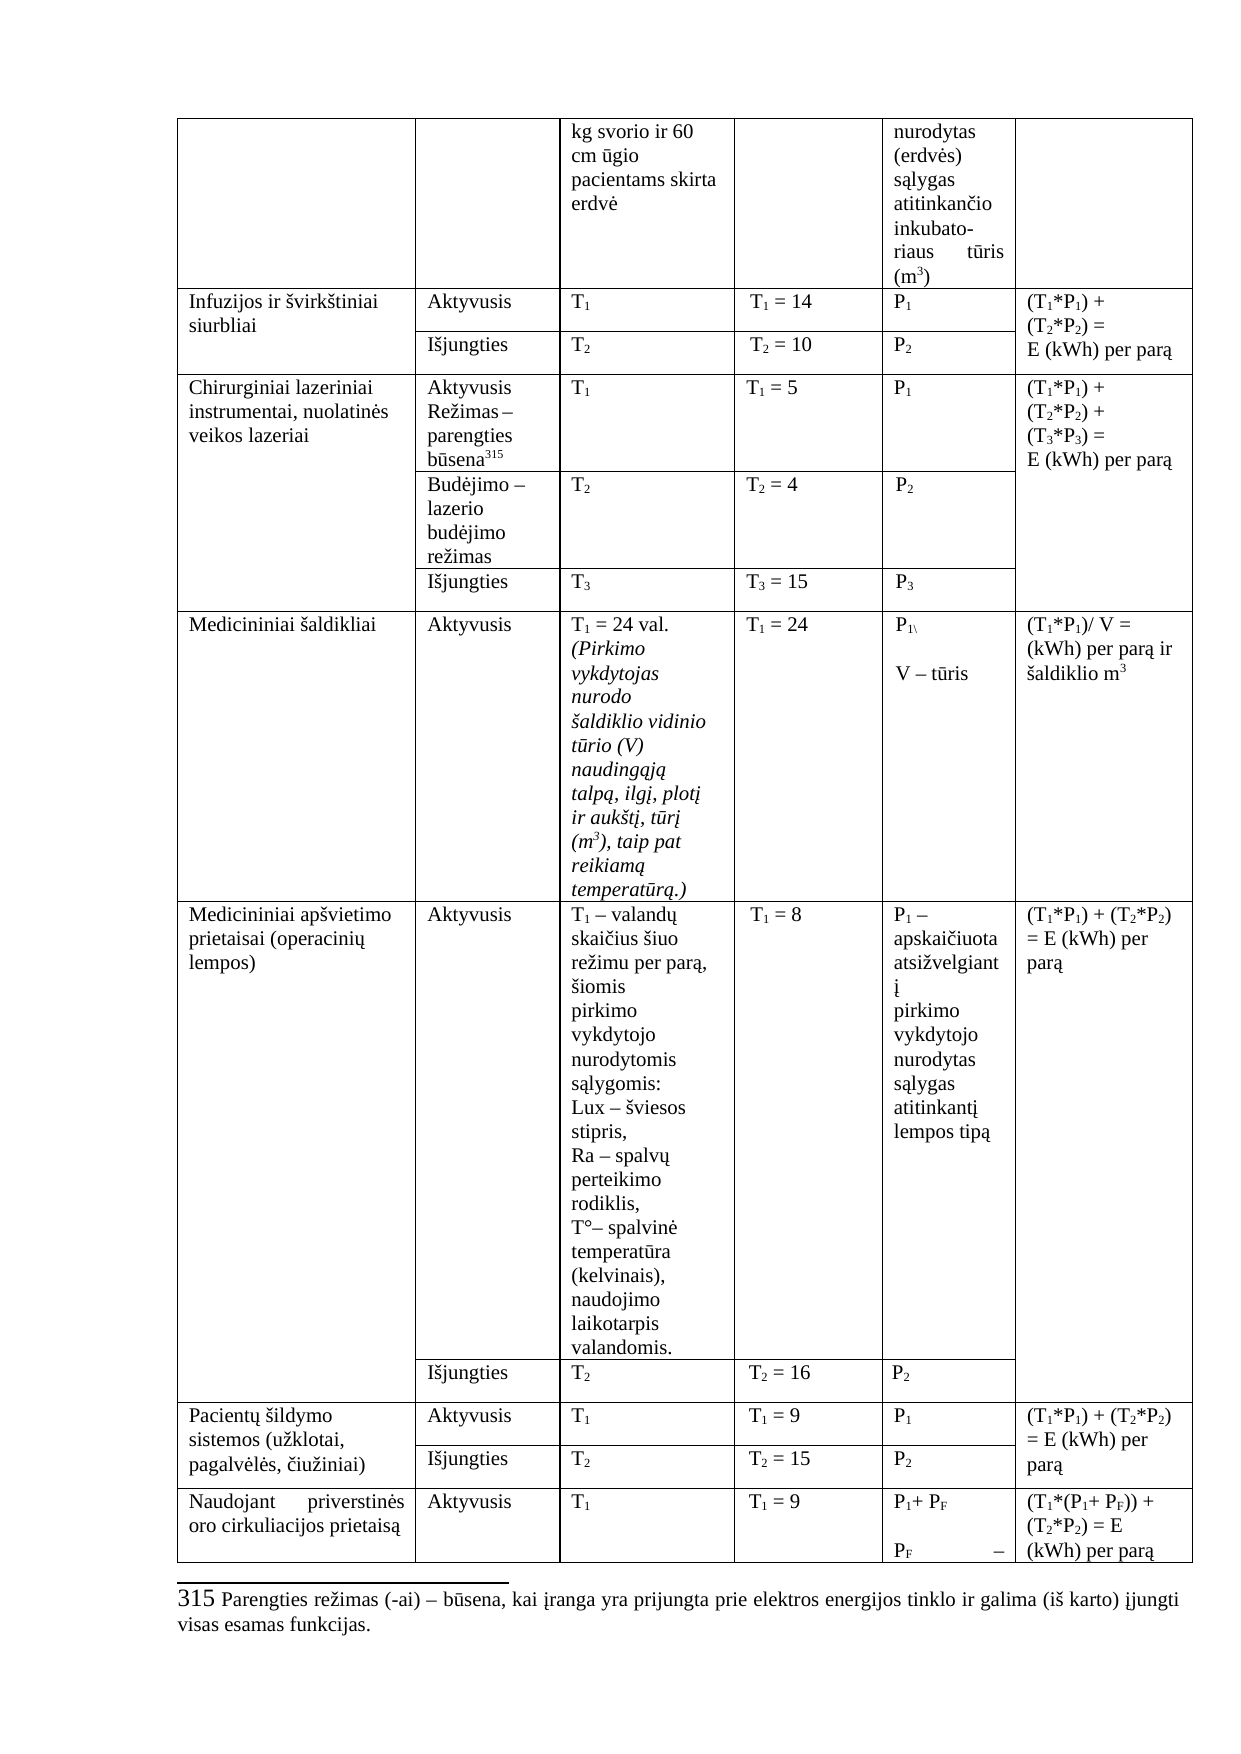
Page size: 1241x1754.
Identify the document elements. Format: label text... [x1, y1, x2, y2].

table_cell Medicininiai apšvietimo prietaisai (operacinių lempos) [178, 902, 415, 1402]
table_cell [416, 119, 559, 288]
table_cell T2 = 4 [735, 472, 882, 568]
table_cell Aktyvusis Režimas – parengties būsena [416, 375, 559, 471]
table_cell T2 = 10 [735, 332, 882, 374]
table_cell T1 = 9 [735, 1403, 882, 1445]
table_cell T2 [561, 472, 734, 568]
table_cell (T1*P1) + (T2*P2) = E (kWh) per parą [1016, 289, 1192, 374]
table_cell Aktyvusis [416, 1489, 559, 1562]
table_cell Išjungties [416, 1360, 559, 1402]
table_cell Medicininiai šaldikliai [178, 612, 415, 901]
table_cell nurodytas (erdvės) sąlygas atitinkančio inkubato-riaus tūris (m3) [883, 119, 1015, 288]
table_cell P3 [883, 569, 1015, 611]
table_cell (T1*P1) + (T2*P2) + (T3*P3) = E (kWh) per parą [1016, 375, 1192, 611]
table_cell P1 [883, 375, 1015, 471]
table_cell T1 = 24 val. (Pirkimo vykdytojas nurodo šaldiklio vidinio tūrio (V) naudingąją talpą, ilgį, plotį ir aukštį, tūrį (m3), taip pat reikiamą temperatūrą.) [561, 612, 734, 901]
table_cell T1 – valandų skaičius šiuo režimu per parą, šiomis pirkimo vykdytojo nurodytomis sąlygomis: Lux – šviesos stipris, Ra – spalvų perteikimo rodiklis, T°– spalvinė temperatūra (kelvinais), naudojimo laikotarpis valandomis. [561, 902, 734, 1359]
table_cell Išjungties [416, 1446, 559, 1488]
table_cell T1 = 24 [735, 612, 882, 901]
table_cell T3 [561, 569, 734, 611]
table_cell P1\ V – tūris [883, 612, 1015, 901]
table_cell Chirurginiai lazeriniai instrumentai, nuolatinės veikos lazeriai [178, 375, 415, 611]
table_cell T1 [561, 1489, 734, 1562]
table_cell P1 – apskaičiuota atsižvelgiant į pirkimo vykdytojo nurodytas sąlygas atitinkantį lempos tipą [883, 902, 1015, 1359]
table_cell T2 [561, 1360, 734, 1402]
table_cell [1016, 119, 1192, 288]
table_cell T1 [561, 375, 734, 471]
table_cell Infuzijos ir švirkštiniai siurbliai [178, 289, 415, 374]
table_cell P2 [883, 1360, 1015, 1402]
table_cell (T1*P1)/ V = (kWh) per parą ir šaldiklio m3 [1016, 612, 1192, 901]
table_cell Aktyvusis [416, 1403, 559, 1445]
table_cell T1 = 9 [735, 1489, 882, 1562]
table_cell T1 [561, 289, 734, 331]
table_cell Aktyvusis [416, 289, 559, 331]
table_cell T2 [561, 332, 734, 374]
table_cell T1 [561, 1403, 734, 1445]
table_cell [178, 119, 415, 288]
table_cell P1 [883, 289, 1015, 331]
table_cell T2 = 16 [735, 1360, 882, 1402]
table_cell T2 = 15 [735, 1446, 882, 1488]
table_cell Budėjimo – lazerio budėjimo režimas [416, 472, 559, 568]
table_cell Naudojant priverstinės oro cirkuliacijos prietaisą [178, 1489, 415, 1562]
table_cell Pacientų šildymo sistemos (užklotai, pagalvėlės, čiužiniai) [178, 1403, 415, 1488]
table_cell T3 = 15 [735, 569, 882, 611]
table_cell [735, 119, 882, 288]
table_cell P2 [883, 332, 1015, 374]
table_cell Aktyvusis [416, 902, 559, 1359]
table_cell P2 [883, 472, 1015, 568]
table_cell (T1*P1) + (T2*P2) = E (kWh) per parą [1016, 902, 1192, 1402]
table_cell Aktyvusis [416, 612, 559, 901]
table_cell P1+ PF PF – [883, 1489, 1015, 1562]
table_cell T1 = 5 [735, 375, 882, 471]
table_cell Išjungties [416, 569, 559, 611]
table_cell T1 = 8 [735, 902, 882, 1359]
table_cell kg svorio ir 60 cm ūgio pacientams skirta erdvė [561, 119, 734, 288]
table_cell (T1*P1) + (T2*P2) = E (kWh) per parą [1016, 1403, 1192, 1488]
table_cell P1 [883, 1403, 1015, 1445]
table_cell P2 [883, 1446, 1015, 1488]
table_cell Išjungties [416, 332, 559, 374]
table_cell T1 = 14 [735, 289, 882, 331]
table_cell T2 [561, 1446, 734, 1488]
table_cell (T1*(P1+ PF)) + (T2*P2) = E (kWh) per parą [1016, 1489, 1192, 1562]
